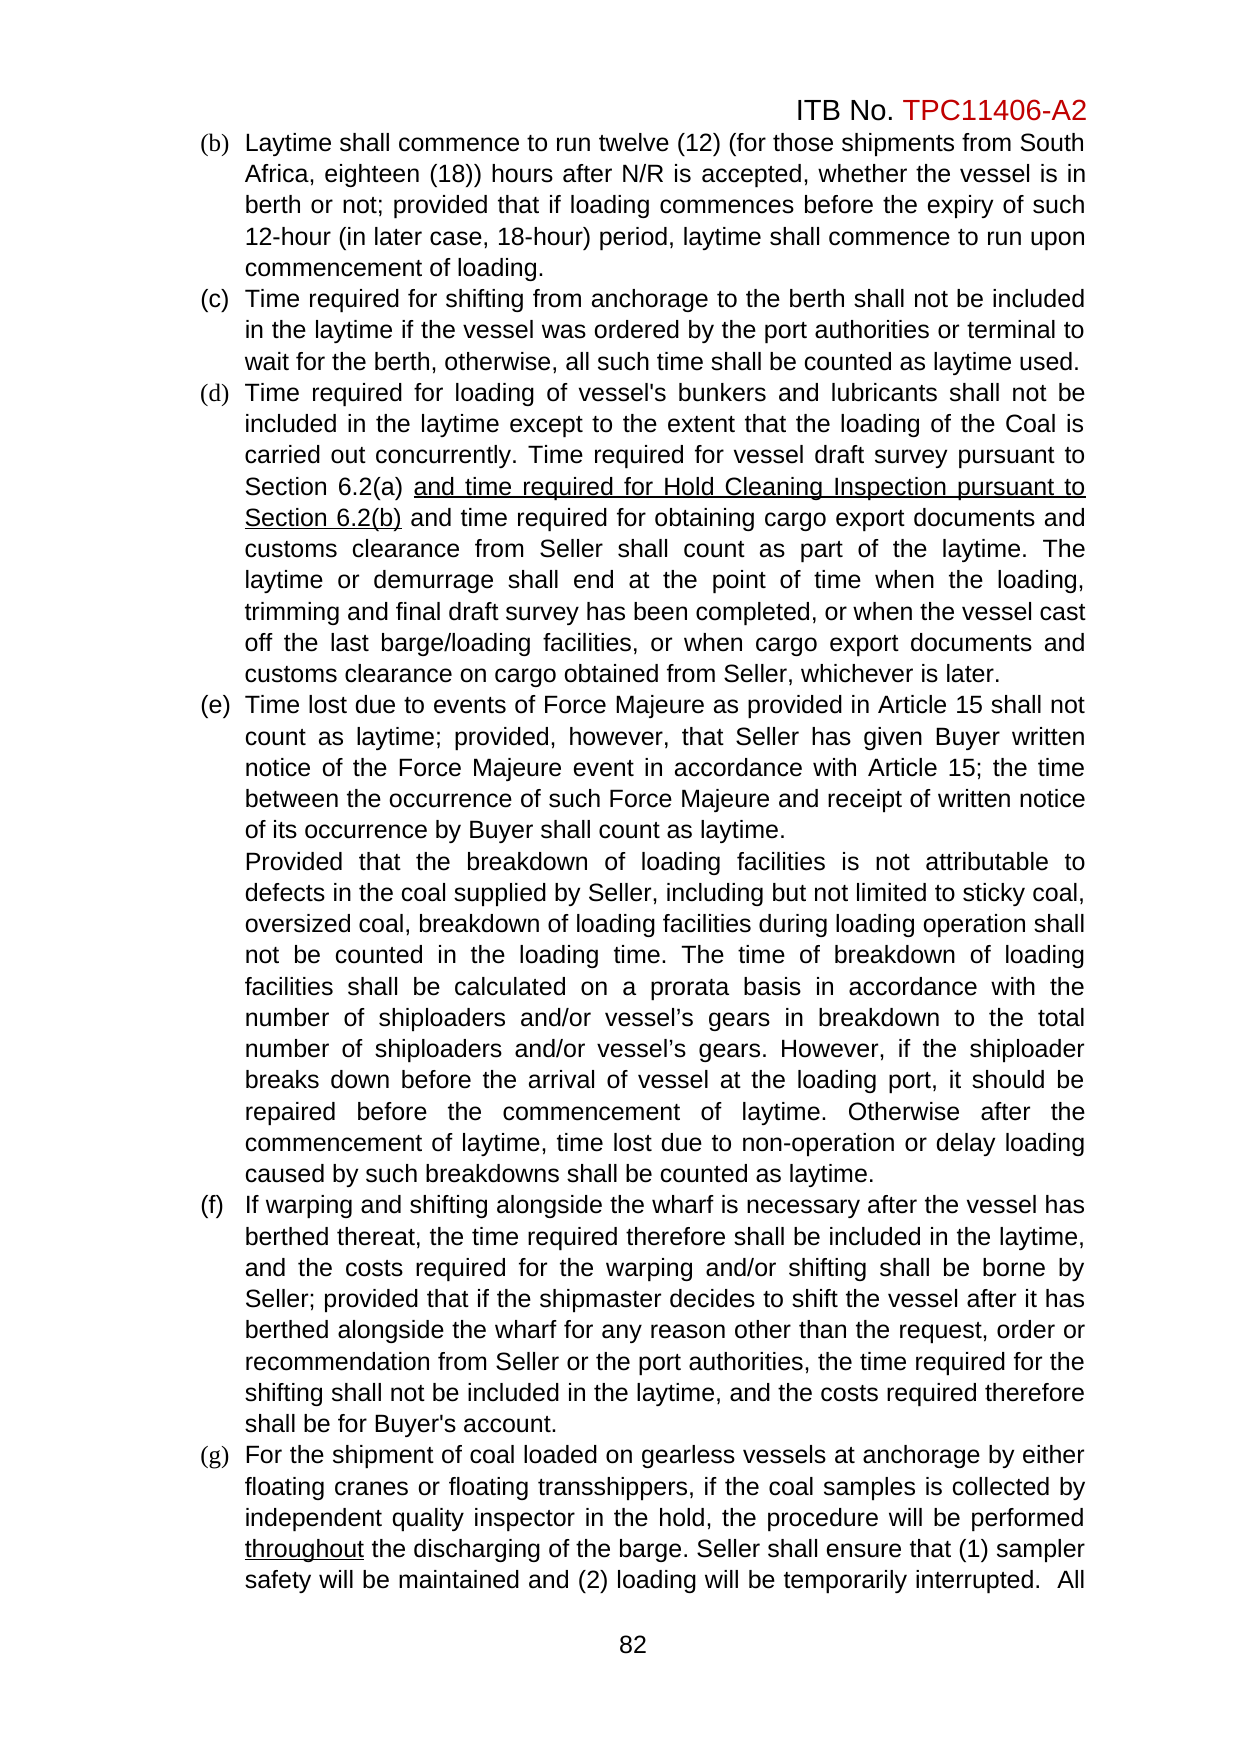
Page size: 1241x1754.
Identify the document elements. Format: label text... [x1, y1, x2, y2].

list Time required for loading of vessel's bunkers and lubricants shall not be included in the laytime except to the extent that the loading of the Coal is carried out concurrently. Time required for vessel draft survey pursuant to Section 6.2(a) and time required for Hold Cleaning Inspection pursuant to Section 6.2(b) and time required for obtaining cargo export documents and customs clearance from Seller shall count as part of the laytime. The laytime or demurrage shall end at the point of time when the loading, trimming and final draft survey has been completed, or when the vessel cast off the last barge/loading facilities, or when cargo export documents and customs clearance on cargo obtained from Seller, whichever is later. [200, 376, 1087, 689]
list If warping and shifting alongside the wharf is necessary after the vessel has berthed thereat, the time required therefore shall be included in the laytime, and the costs required for the warping and/or shifting shall be borne by Seller; provided that if the shipmaster decides to shift the vessel after it has berthed alongside the wharf for any reason other than the request, order or recommendation from Seller or the port authorities, the time required for the shifting shall not be included in the laytime, and the costs required therefore shall be for Buyer's account. [200, 1189, 1087, 1439]
list Time lost due to events of Force Majeure as provided in Article 15 shall not count as laytime; provided, however, that Seller has given Buyer written notice of the Force Majeure event in accordance with Article 15; the time between the occurrence of such Force Majeure and receipt of written notice of its occurrence by Buyer shall count as laytime. [200, 689, 1087, 845]
text Provided that the breakdown of loading facilities is not attributable to defects in the coal supplied by Seller, including but not limited to sticky coal, oversized coal, breakdown of loading facilities during loading operation shall not be counted in the loading time. The time of breakdown of loading facilities shall be calculated on a prorata basis in accordance with the number of shiploaders and/or vessel’s gears in breakdown to the total number of shiploaders and/or vessel’s gears. However, if the shiploader breaks down before the arrival of vessel at the loading port, it should be repaired before the commencement of laytime. Otherwise after the commencement of laytime, time lost due to non-operation or delay loading caused by such breakdowns shall be counted as laytime. [244, 845, 1087, 1189]
list Time required for shifting from anchorage to the berth shall not be included in the laytime if the vessel was ordered by the port authorities or terminal to wait for the berth, otherwise, all such time shall be counted as laytime used. [200, 282, 1087, 376]
list Laytime shall commence to run twelve (12) (for those shipments from South Africa, eighteen (18)) hours after N/R is accepted, whether the vessel is in berth or not; provided that if loading commences before the expiry of such 12-hour (in later case, 18-hour) period, laytime shall commence to run upon commencement of loading. [200, 126, 1087, 282]
list For the shipment of coal loaded on gearless vessels at anchorage by either floating cranes or floating transshippers, if the coal samples is collected by independent quality inspector in the hold, the procedure will be performed throughout the discharging of the barge. Seller shall ensure that (1) sampler safety will be maintained and (2) loading will be temporarily interrupted. All [200, 1439, 1087, 1595]
